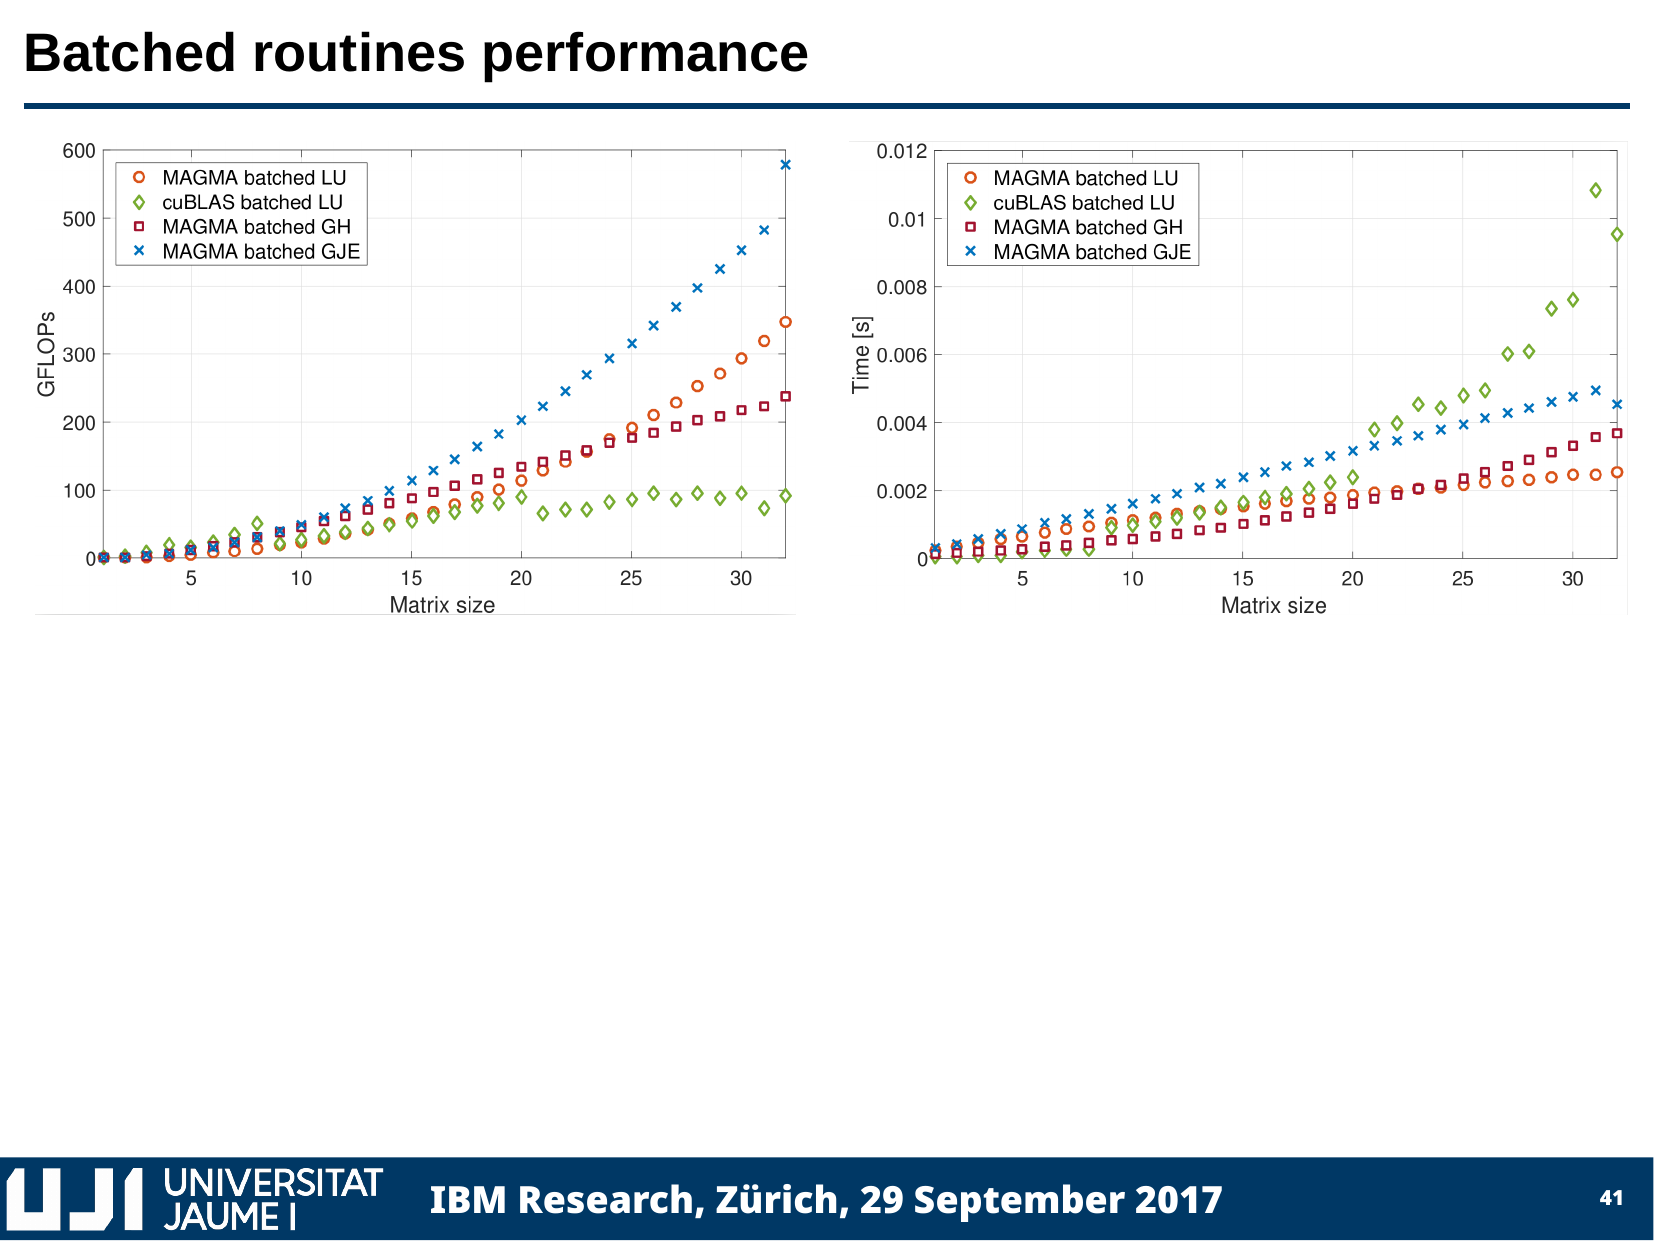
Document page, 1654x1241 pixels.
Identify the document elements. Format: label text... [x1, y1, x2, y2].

title Batched routines performance [23, 0, 1630, 107]
picture [0, 1158, 390, 1241]
picture [35, 141, 796, 615]
picture [849, 141, 1628, 615]
